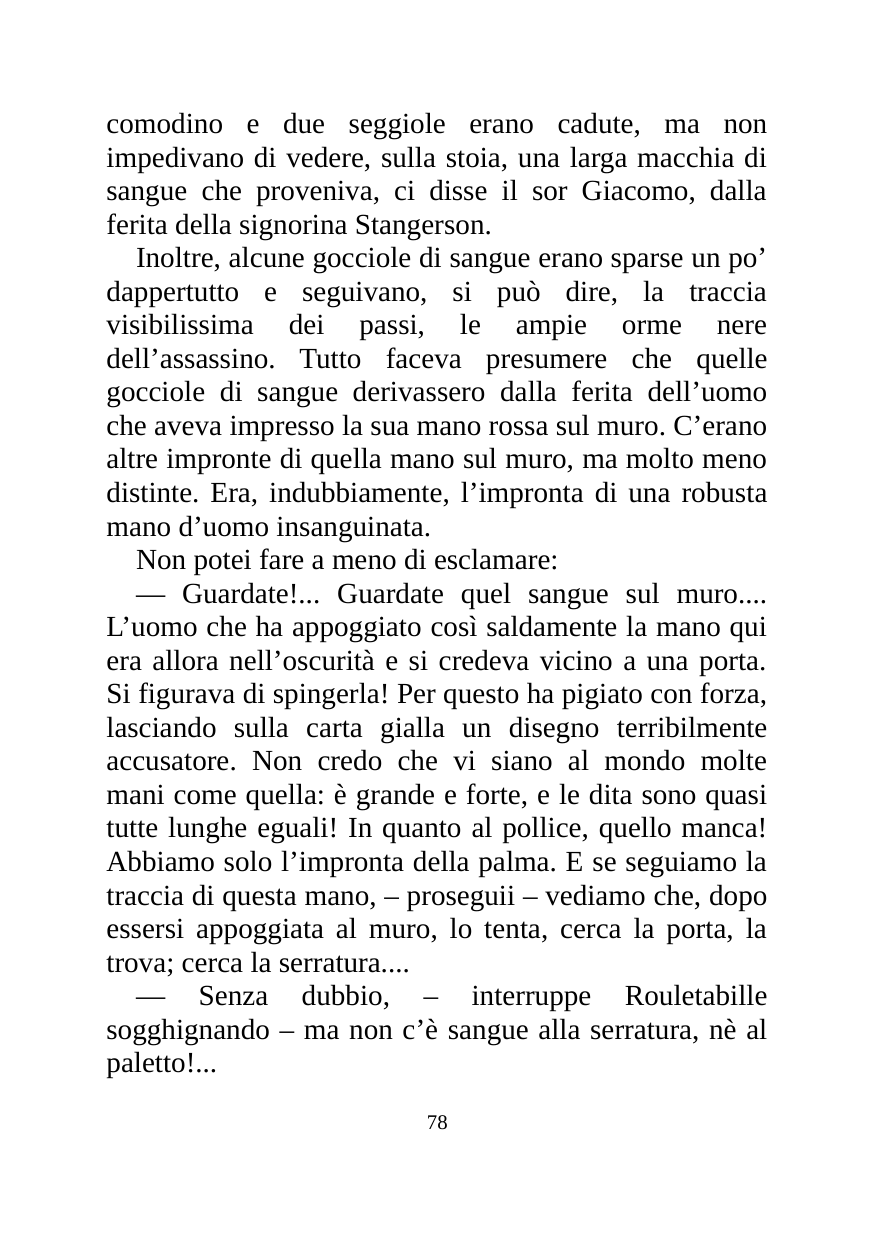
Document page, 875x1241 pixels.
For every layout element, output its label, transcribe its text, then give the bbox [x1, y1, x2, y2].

text — Guardate!... Guardate quel sangue sul muro.... L’uomo che ha appoggiato così saldamente la mano qui era allora nell’oscurità e si credeva vicino a una porta. Si figurava di spingerla! Per questo ha pigiato con forza, lasciando sulla carta gialla un disegno terribilmente accusatore. Non credo che vi siano al mondo molte mani come quella: è grande e forte, e le dita sono quasi tutte lunghe eguali! In quanto al pollice, quello manca! Abbiamo solo l’impronta della palma. E se seguiamo la traccia di questa mano, – proseguii – vediamo che, dopo essersi appoggiata al muro, lo tenta, cerca la porta, la trova; cerca la serratura.... [106, 576, 768, 978]
text Non potei fare a meno di esclamare: [106, 542, 768, 576]
text comodino e due seggiole erano cadute, ma non impedivano di vedere, sulla stoia, una larga macchia di sangue che proveniva, ci disse il sor Giacomo, dalla ferita della signorina Stangerson. [106, 106, 768, 240]
text — Senza dubbio, – interruppe Rouletabille sogghignando – ma non c’è sangue alla serratura, nè al paletto!... [106, 978, 768, 1079]
text Inoltre, alcune gocciole di sangue erano sparse un po’ dappertutto e seguivano, si può dire, la traccia visibilissima dei passi, le ampie orme nere dell’assassino. Tutto faceva presumere che quelle gocciole di sangue derivassero dalla ferita dell’uomo che aveva impresso la sua mano rossa sul muro. C’erano altre impronte di quella mano sul muro, ma molto meno distinte. Era, indubbiamente, l’impronta di una robusta mano d’uomo insanguinata. [106, 240, 768, 542]
